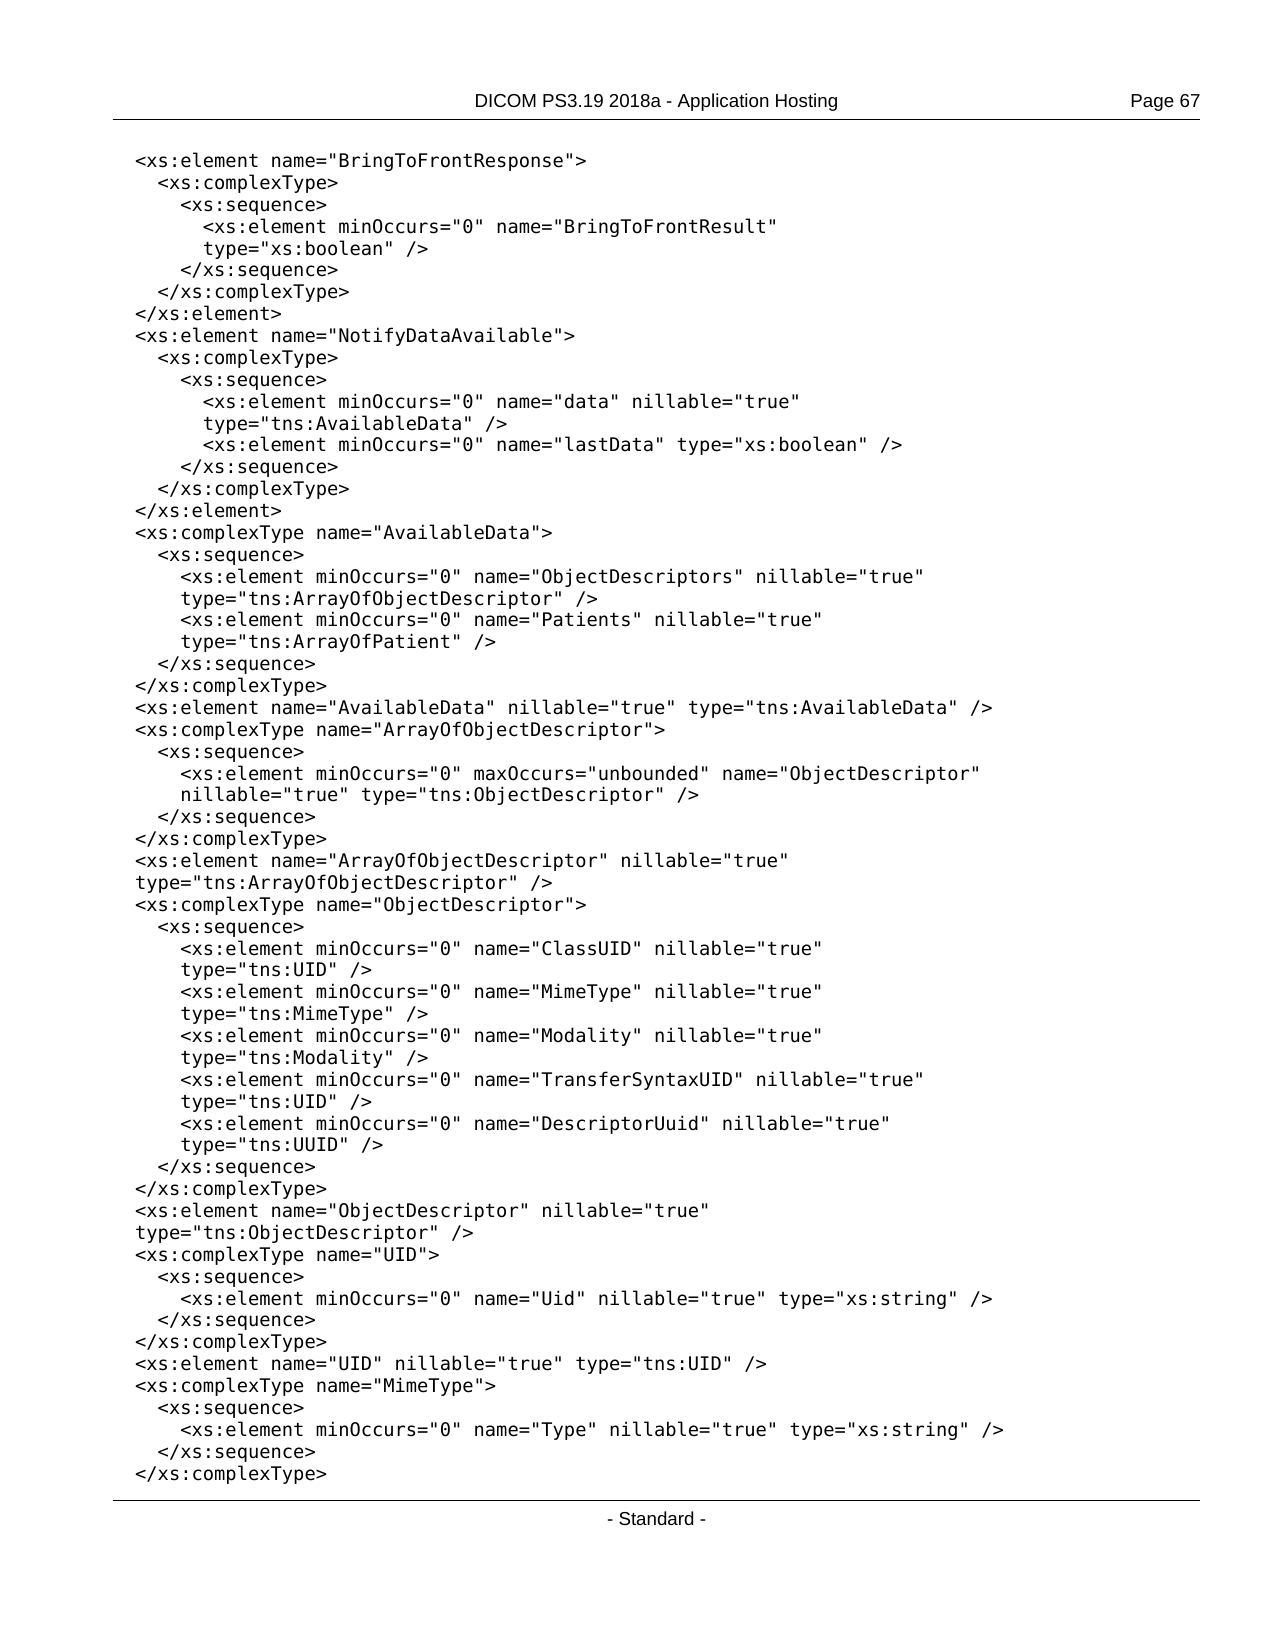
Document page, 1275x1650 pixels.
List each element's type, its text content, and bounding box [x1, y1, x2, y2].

text <xs:element name="BringToFrontResponse"> <xs:complexType> <xs:sequence> <xs:element minOccurs="0" name="BringToFrontResult" type="xs:boolean" /> </xs:sequence> </xs:complexType> </xs:element> <xs:element name="NotifyDataAvailable"> <xs:complexType> <xs:sequence> <xs:element minOccurs="0" name="data" nillable="true" type="tns:AvailableData" /> <xs:element minOccurs="0" name="lastData" type="xs:boolean" /> </xs:sequence> </xs:complexType> </xs:element> <xs:complexType name="AvailableData"> <xs:sequence> <xs:element minOccurs="0" name="ObjectDescriptors" nillable="true" type="tns:ArrayOfObjectDescriptor" /> <xs:element minOccurs="0" name="Patients" nillable="true" type="tns:ArrayOfPatient" /> </xs:sequence> </xs:complexType> <xs:element name="AvailableData" nillable="true" type="tns:AvailableData" /> <xs:complexType name="ArrayOfObjectDescriptor"> <xs:sequence> <xs:element minOccurs="0" maxOccurs="unbounded" name="ObjectDescriptor" nillable="true" type="tns:ObjectDescriptor" /> </xs:sequence> </xs:complexType> <xs:element name="ArrayOfObjectDescriptor" nillable="true" type="tns:ArrayOfObjectDescriptor" /> <xs:complexType name="ObjectDescriptor"> <xs:sequence> <xs:element minOccurs="0" name="ClassUID" nillable="true" type="tns:UID" /> <xs:element minOccurs="0" name="MimeType" nillable="true" type="tns:MimeType" /> <xs:element minOccurs="0" name="Modality" nillable="true" type="tns:Modality" /> <xs:element minOccurs="0" name="TransferSyntaxUID" nillable="true" type="tns:UID" /> <xs:element minOccurs="0" name="DescriptorUuid" nillable="true" type="tns:UUID" /> </xs:sequence> </xs:complexType> <xs:element name="ObjectDescriptor" nillable="true" type="tns:ObjectDescriptor" /> <xs:complexType name="UID"> <xs:sequence> <xs:element minOccurs="0" name="Uid" nillable="true" type="xs:string" /> </xs:sequence> </xs:complexType> <xs:element name="UID" nillable="true" type="tns:UID" /> <xs:complexType name="MimeType"> <xs:sequence> <xs:element minOccurs="0" name="Type" nillable="true" type="xs:string" /> </xs:sequence> </xs:complexType> [112, 150, 1200, 1484]
